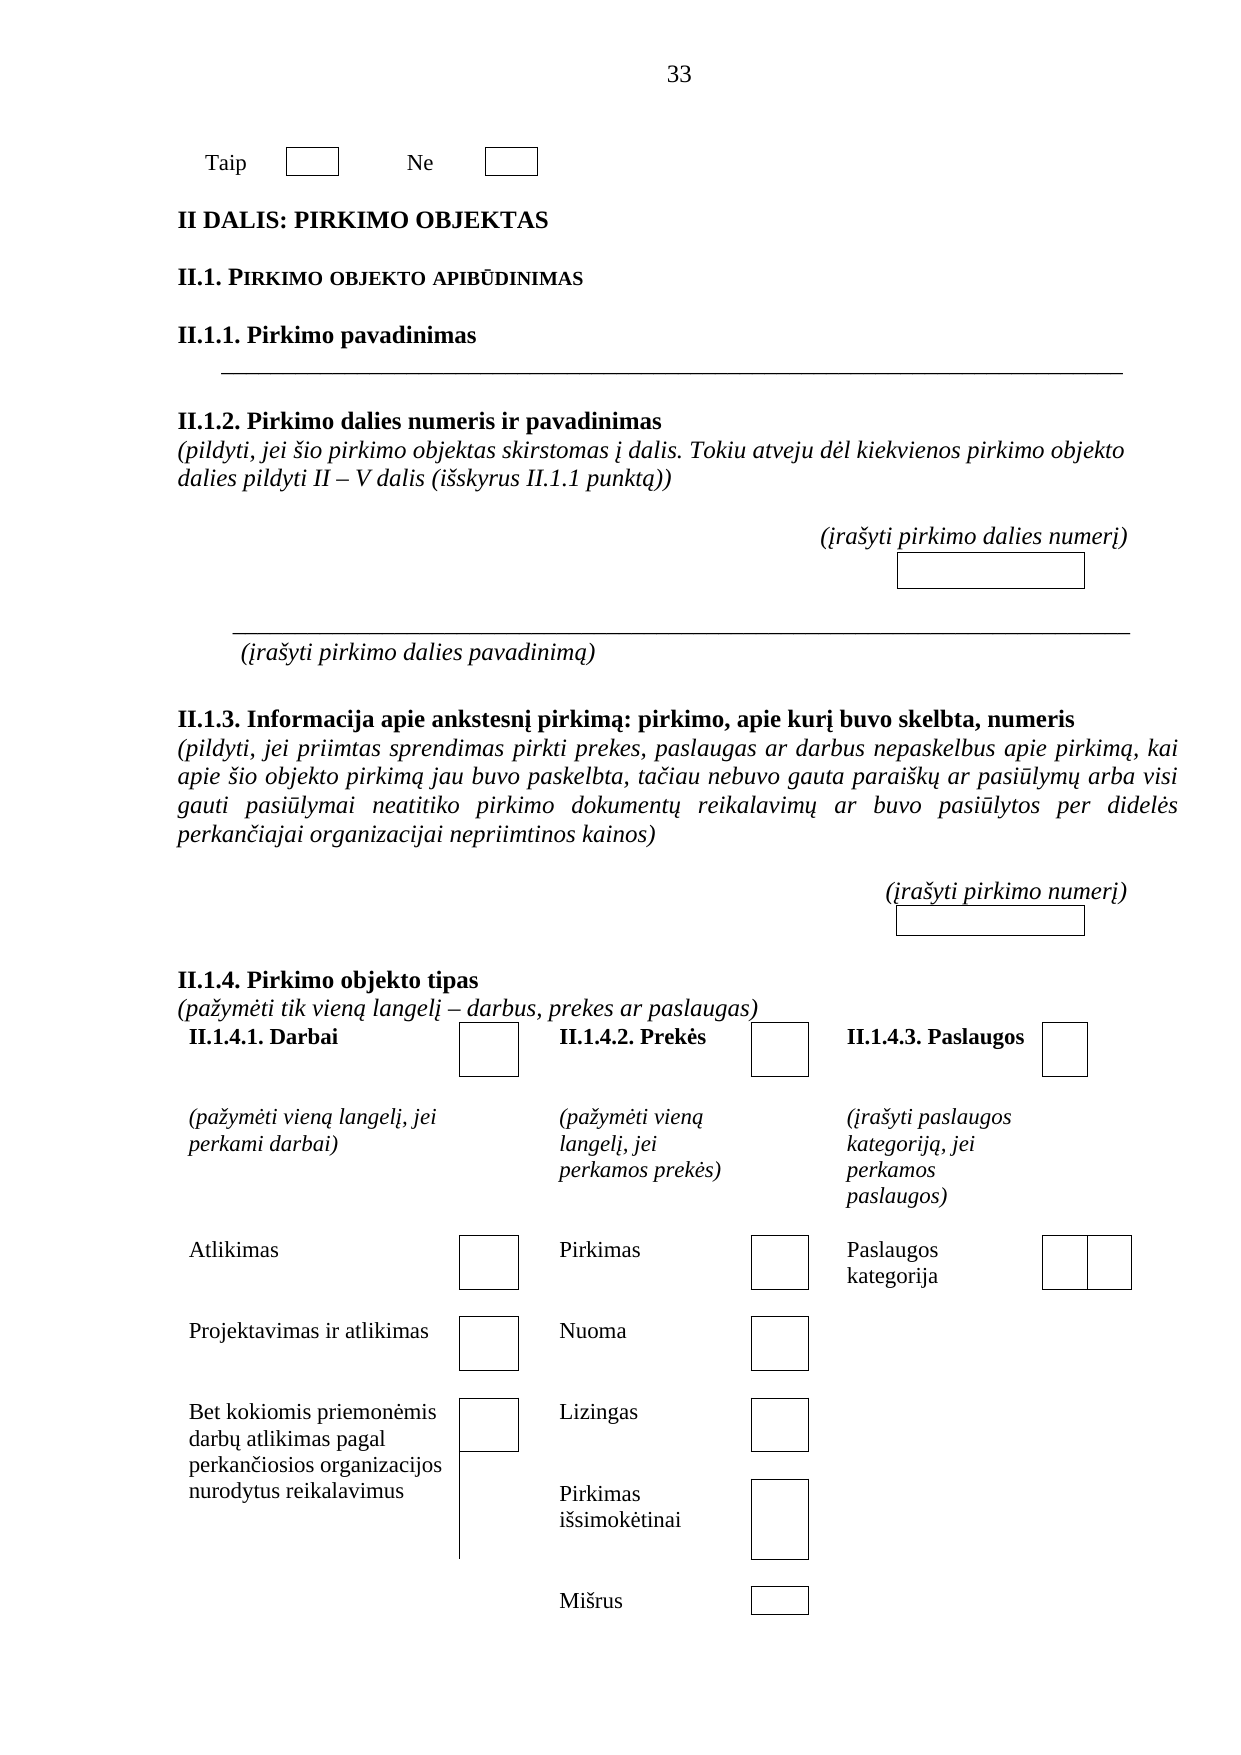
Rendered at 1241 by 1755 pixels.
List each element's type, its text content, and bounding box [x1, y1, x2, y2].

table_cell [835, 1316, 1043, 1370]
table_cell [1043, 1316, 1087, 1370]
table_cell [1085, 552, 1141, 588]
table_cell _ (įrašyti pirkimo dalies pavadinimą) [177, 588, 1141, 675]
text II.1.4. Pirkimo objekto tipas [177, 965, 1181, 993]
text II.1. Pirkimo objekto apibūdinimas [177, 262, 1240, 291]
text (pažymėti tik vieną langelį – darbus, prekes ar paslaugas) [177, 993, 1181, 1022]
table_cell [519, 1316, 548, 1370]
table_cell [459, 1290, 518, 1316]
table_cell (pažymėti vieną langelį, jei perkamos prekės) [548, 1103, 751, 1209]
table_cell [548, 1209, 751, 1235]
table_cell Nuoma [548, 1316, 751, 1370]
table_cell [518, 1586, 548, 1613]
table_cell [1043, 1103, 1087, 1209]
table_cell [835, 1076, 1043, 1103]
table_header [809, 1022, 835, 1076]
text II.1.3. Informacija apie ankstesnį pirkimą: pirkimo, apie kurį buvo skelbta, numeris [177, 704, 1181, 733]
table_header [287, 148, 338, 175]
table_cell [1043, 1290, 1087, 1316]
table_cell [1043, 1479, 1087, 1559]
table_cell [752, 1236, 808, 1289]
table_cell [1087, 1103, 1131, 1209]
table_cell [751, 1290, 808, 1316]
table_cell [1043, 1236, 1087, 1289]
table_header [177, 147, 202, 175]
table_cell Mišrus [548, 1586, 751, 1613]
table_cell [808, 1559, 835, 1586]
table_cell [518, 1479, 548, 1559]
table_cell [519, 1398, 548, 1451]
table_cell [808, 1451, 835, 1478]
table_cell [835, 1479, 1043, 1559]
table_cell [809, 1398, 835, 1451]
table_cell Pirkimas [548, 1235, 751, 1289]
table_header [486, 148, 537, 175]
table_header II.1.4.3. Paslaugos [835, 1022, 1042, 1076]
table_cell Lizingas [548, 1398, 751, 1451]
table_cell [808, 1209, 835, 1235]
table_header [1043, 1023, 1087, 1076]
table_header [1088, 1022, 1131, 1076]
table_cell [835, 1586, 1043, 1613]
table_cell [835, 1398, 1043, 1451]
table_cell [835, 1289, 1043, 1316]
table_header [897, 906, 1084, 935]
table_cell [459, 1586, 518, 1613]
table_cell [548, 1370, 751, 1397]
text II.1.1. Pirkimo pavadinimas [177, 320, 1181, 348]
table_cell Paslaugos kategorija [835, 1235, 1042, 1289]
table_cell [1087, 1586, 1131, 1613]
table_cell [548, 1559, 751, 1586]
table_cell [459, 1559, 518, 1586]
table_header II.1.4.1. Darbai [177, 1022, 459, 1076]
text (pildyti, jei priimtas sprendimas pirkti prekes, paslaugas ar darbus nepaskelbus apie pirkimą, kai apie šio objekto pirkimą jau buvo paskelbta, tačiau nebuvo gauta paraiškų ar pasiūlymų arba visi gauti pasiūlymai neatitiko pirkimo dokumentų reikalavimų ar buvo pasiūlytos per didelės perkančiajai organizacijai nepriimtinos kainos) [177, 733, 1181, 848]
table_cell [177, 552, 897, 588]
table_cell (pažymėti vieną langelį, jei perkami darbai) [177, 1103, 459, 1209]
table_cell [1087, 1479, 1131, 1559]
table_cell [751, 1371, 808, 1397]
table_cell [177, 1559, 459, 1586]
table_cell [518, 1451, 548, 1478]
table_cell [459, 1077, 518, 1103]
table_cell [1043, 1398, 1087, 1451]
table_cell [808, 1370, 835, 1397]
table_cell [808, 1103, 835, 1209]
table_cell [1088, 1236, 1131, 1289]
table_cell [835, 1451, 1043, 1478]
table_header [177, 905, 896, 935]
table_cell [752, 1587, 808, 1613]
table_cell [459, 1103, 518, 1209]
table_cell [752, 1317, 808, 1370]
table_cell [835, 1559, 1043, 1586]
table_header [538, 147, 1128, 175]
table_cell [1087, 1316, 1131, 1370]
table_cell [460, 1399, 518, 1451]
table_cell [809, 1316, 835, 1370]
table_cell [752, 1399, 808, 1451]
table_cell [1087, 1451, 1131, 1478]
table_header [1085, 905, 1149, 935]
table_cell [751, 1560, 808, 1586]
table_cell Pirkimas išsimokėtinai [548, 1479, 751, 1559]
text (įrašyti pirkimo numerį) [833, 876, 1181, 905]
table_cell [808, 1289, 835, 1316]
table_cell [1087, 1290, 1131, 1316]
table_cell [460, 1479, 518, 1559]
table_cell [752, 1480, 808, 1559]
table_header [460, 1023, 518, 1076]
table_cell [460, 1236, 518, 1289]
table_cell [459, 1371, 518, 1397]
table_cell [518, 1289, 548, 1316]
table_cell [751, 1209, 808, 1235]
table_cell [460, 1452, 518, 1478]
table_cell [808, 1076, 835, 1103]
table_cell [518, 1209, 548, 1235]
table_cell [809, 1586, 835, 1613]
table_cell [751, 1077, 808, 1103]
table_header Ne [404, 147, 485, 175]
table_cell [835, 1209, 1043, 1235]
table_cell [518, 1076, 548, 1103]
table_cell [177, 1370, 459, 1397]
table_cell [1043, 1209, 1087, 1235]
table_cell [548, 1289, 751, 1316]
table_header [339, 147, 404, 175]
table_cell [751, 1103, 808, 1209]
table_cell Atlikimas [177, 1235, 459, 1289]
table_cell [518, 1103, 548, 1209]
table_cell [518, 1370, 548, 1397]
text II.1.2. Pirkimo dalies numeris ir pavadinimas [177, 406, 1181, 435]
table_cell [809, 1235, 835, 1289]
table_cell [518, 1559, 548, 1586]
table_cell [177, 1586, 459, 1613]
table_header Taip [202, 147, 286, 175]
text II DALIS: PIRKIMO OBJEKTAS [177, 205, 1181, 233]
table_cell [460, 1317, 518, 1370]
table_cell [1087, 1559, 1131, 1586]
table_header (įrašyti pirkimo dalies numerį) [177, 521, 1141, 552]
table_cell [1043, 1370, 1087, 1397]
table_cell [548, 1076, 751, 1103]
table_cell [519, 1235, 548, 1289]
table_cell [1087, 1398, 1131, 1451]
table_cell [898, 553, 1084, 588]
table_cell [1043, 1077, 1087, 1103]
table_cell [835, 1370, 1043, 1397]
table_cell [751, 1452, 808, 1478]
table_cell [1087, 1076, 1131, 1103]
table_cell [1087, 1370, 1131, 1397]
table_header [752, 1023, 808, 1076]
table_header [519, 1022, 548, 1076]
table_cell [459, 1209, 518, 1235]
table_cell [177, 1076, 459, 1103]
table_cell [177, 1209, 459, 1235]
table_cell [1043, 1451, 1087, 1478]
table_header II.1.4.2. Prekės [548, 1022, 751, 1076]
table_cell (įrašyti paslaugos kategoriją, jei perkamos paslaugos) [835, 1103, 1043, 1209]
table_cell [1043, 1559, 1087, 1586]
table_cell Projektavimas ir atlikimas [177, 1316, 459, 1370]
table_cell [1043, 1586, 1087, 1613]
table_cell Bet kokiomis priemonėmis darbų atlikimas pagal perkančiosios organizacijos nurodytus reikalavimus [177, 1398, 459, 1559]
table_cell [809, 1479, 835, 1559]
table_cell [177, 1289, 459, 1316]
text (pildyti, jei šio pirkimo objektas skirstomas į dalis. Tokiu atveju dėl kiekvienos pirkimo objekto dalies pildyti II – V dalis (išskyrus II.1.1 punktą)) [177, 435, 1181, 492]
table_cell [548, 1451, 751, 1478]
table_cell [1087, 1209, 1131, 1235]
